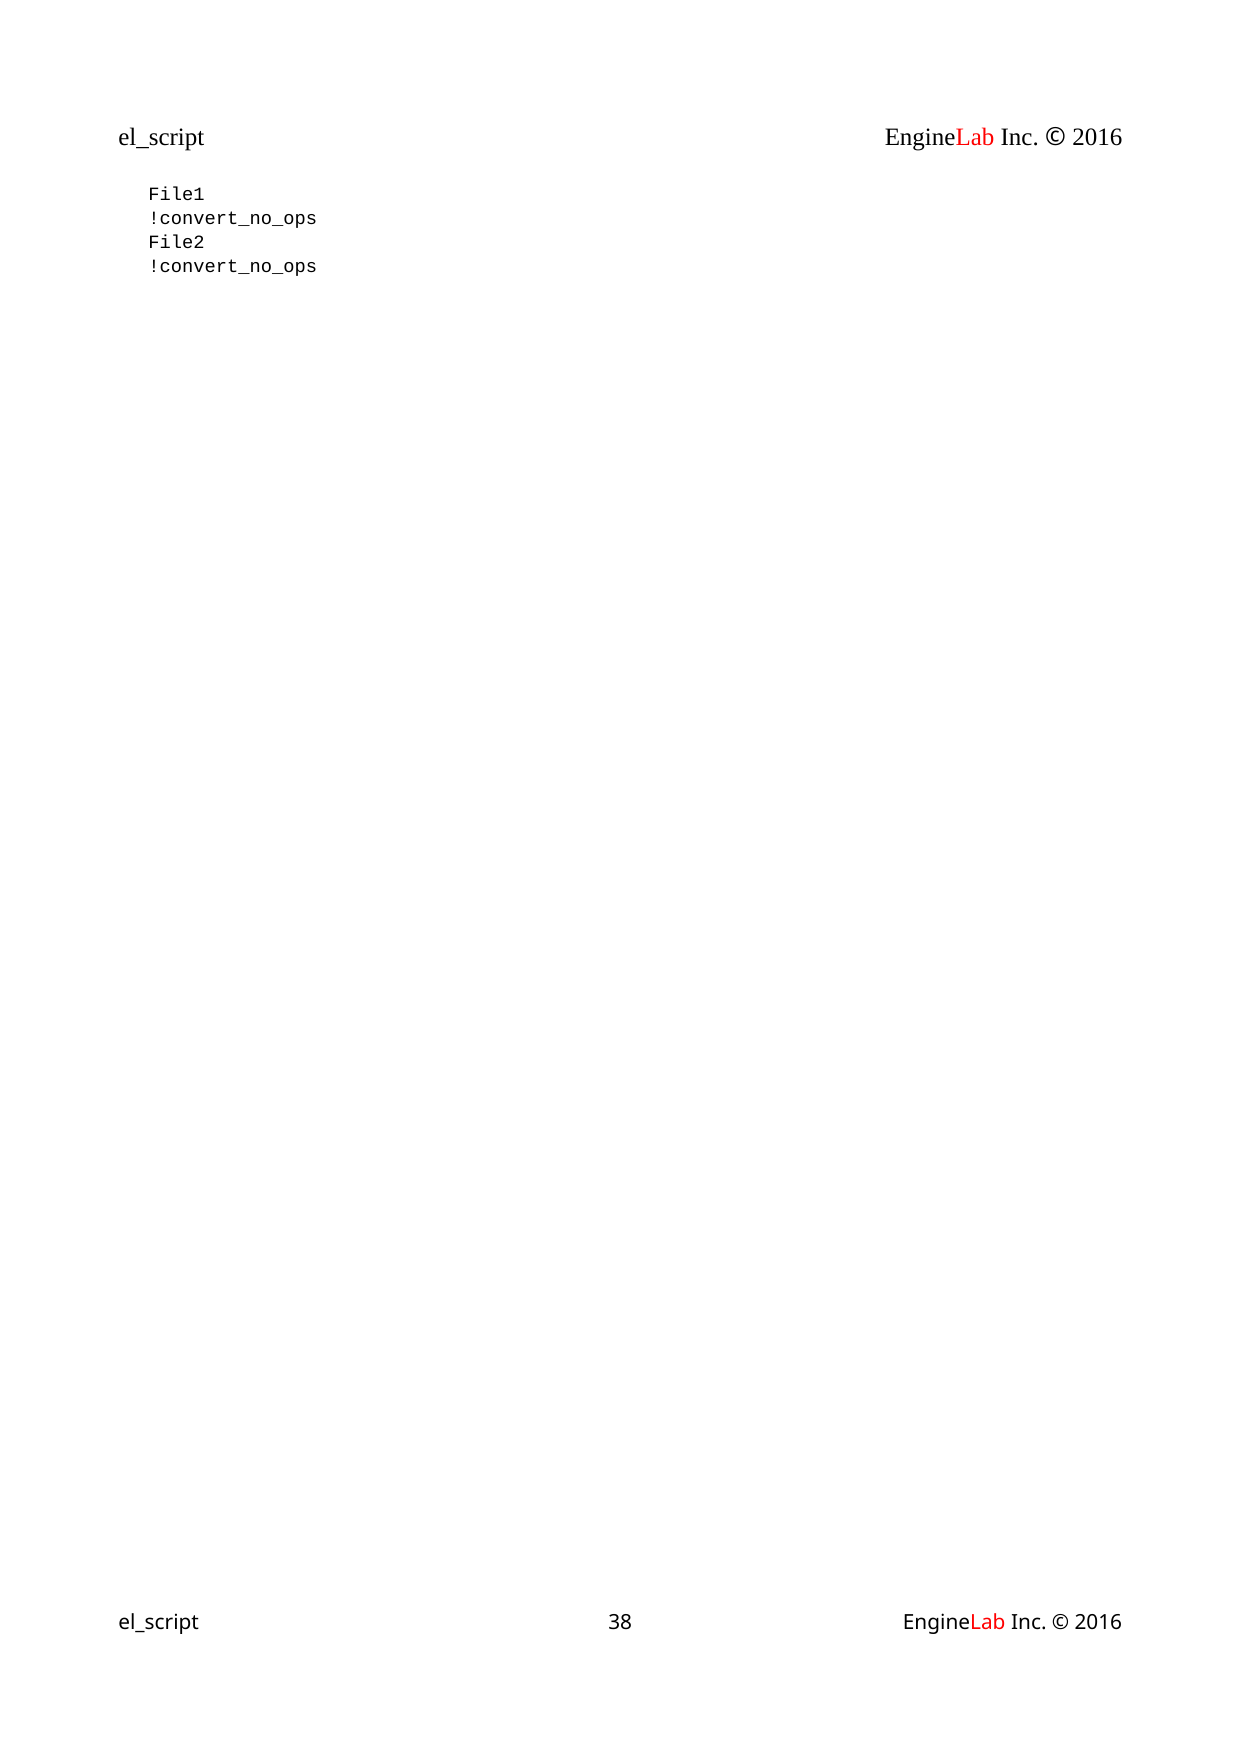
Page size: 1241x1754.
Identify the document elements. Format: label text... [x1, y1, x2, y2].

text File2 [148, 229, 1122, 253]
text !convert_no_ops [148, 253, 1122, 277]
text File1 [148, 182, 1122, 206]
text !convert_no_ops [148, 206, 1122, 229]
